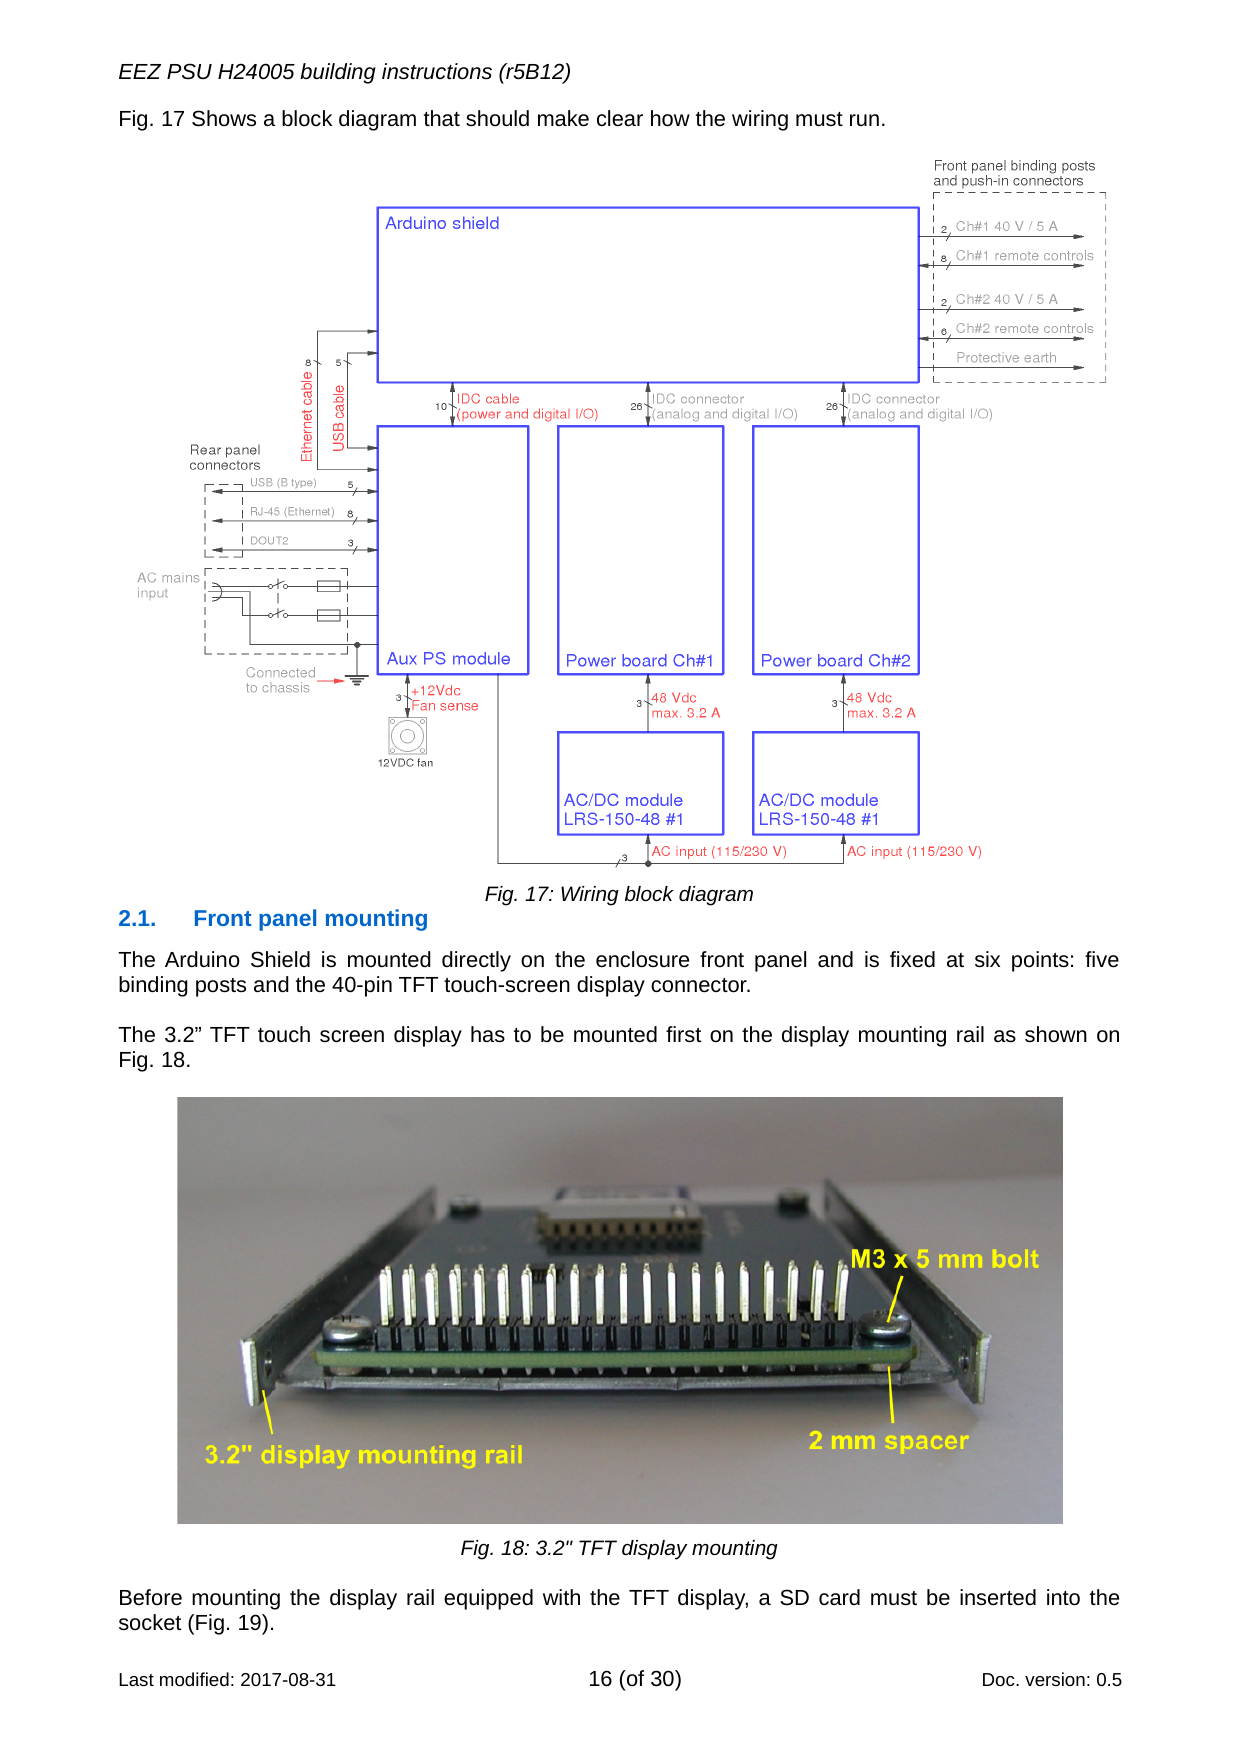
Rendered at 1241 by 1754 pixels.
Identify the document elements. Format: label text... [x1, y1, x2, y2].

picture [177, 1097, 1063, 1524]
text Before mounting the display rail equipped with the TFT display, a SD card must be inserted into the socket (Fig. 19). [118, 1585, 1122, 1635]
text The Arduino Shield is mounted directly on the enclosure front panel and is fixed at six points: five binding posts and the 40-pin TFT touch-screen display connector. [118, 946, 1122, 997]
list Fig. 17: Wiring block diagram [134, 870, 1106, 905]
text The 3.2” TFT touch screen display has to be mounted first on the display mounting rail as shown on Fig. 18. [118, 1022, 1122, 1072]
picture [133, 156, 1107, 870]
text Fig. 17 Shows a block diagram that should make clear how the wiring must run. [118, 106, 1122, 131]
subtitle Front panel mounting [118, 870, 1122, 932]
text Fig. 18: 3.2" TFT display mounting [177, 1524, 1063, 1559]
